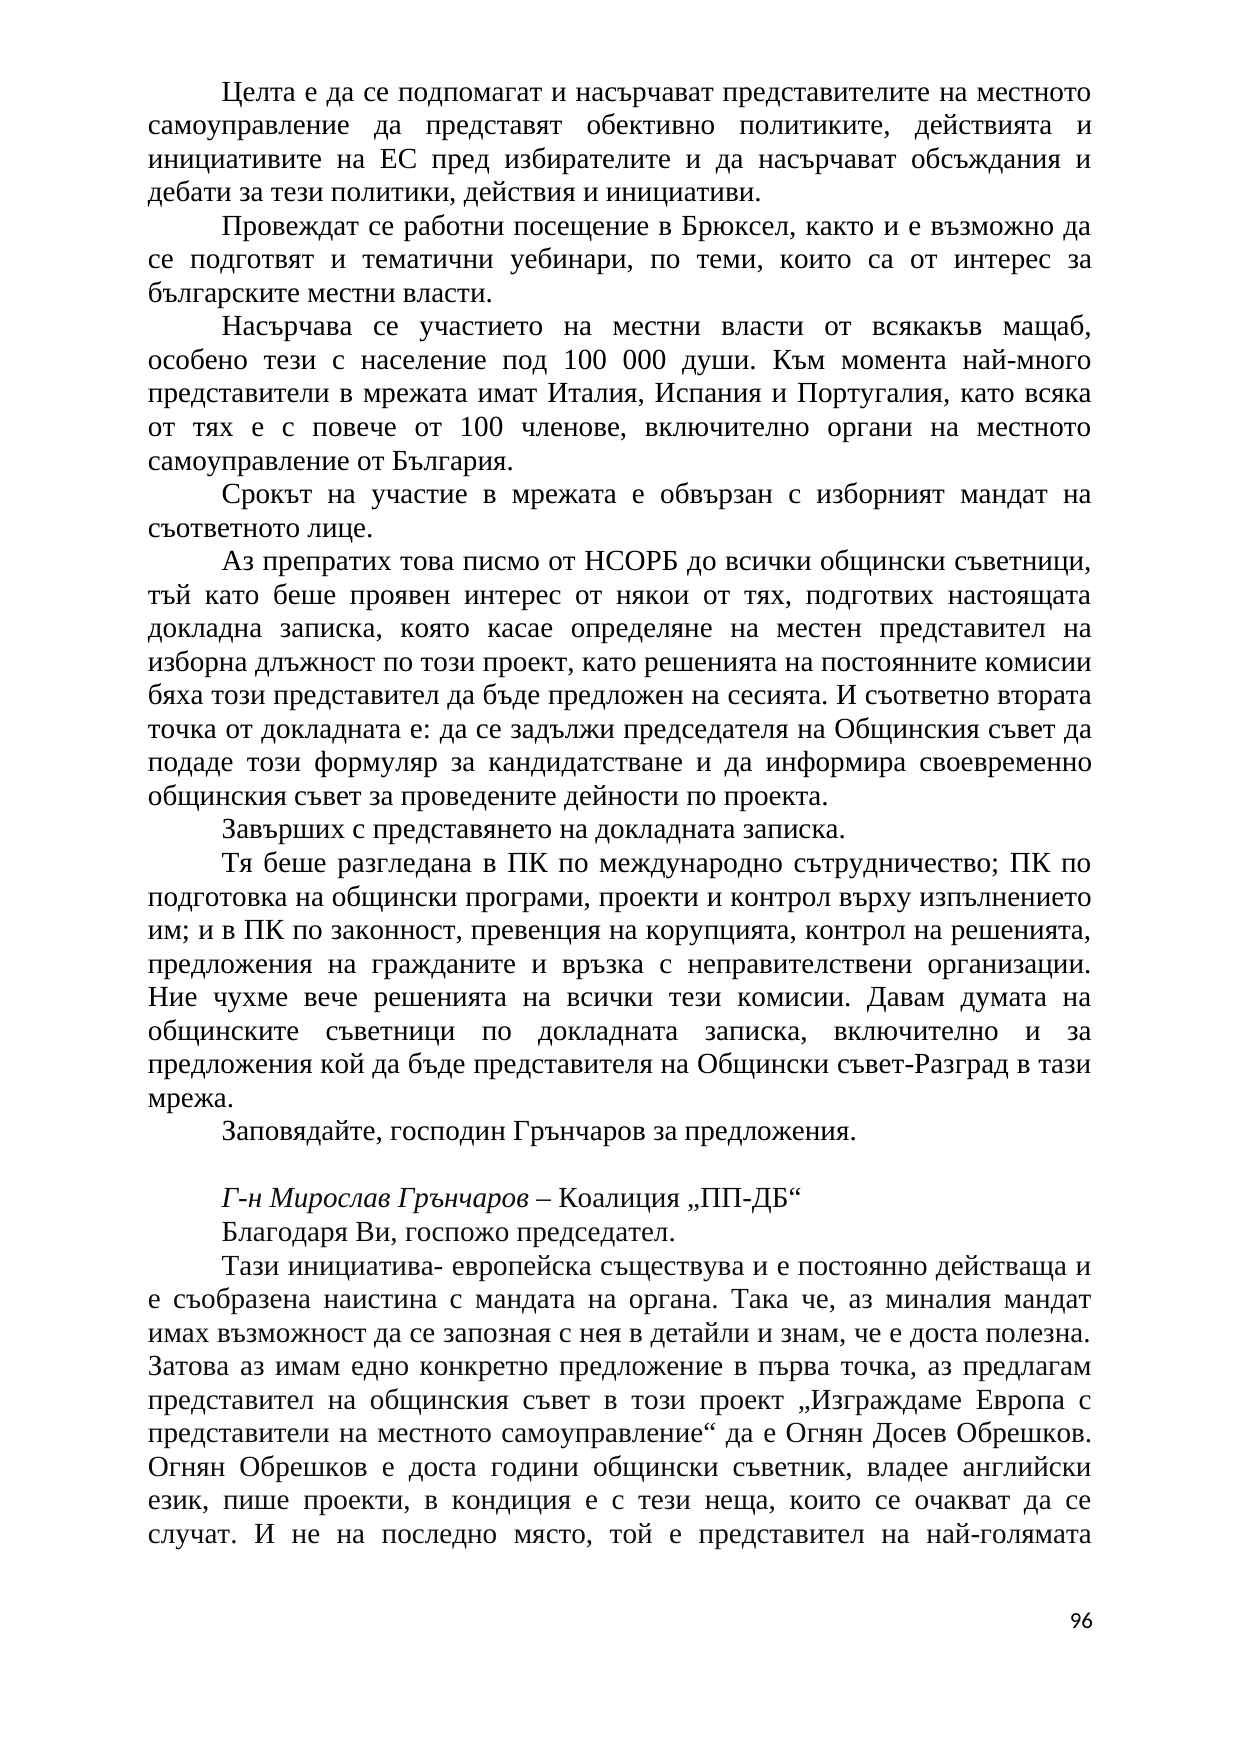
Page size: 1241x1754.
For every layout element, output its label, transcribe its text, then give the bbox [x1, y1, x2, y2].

text Заповядайте, господин Грънчаров за предложения. [148, 1113, 1093, 1147]
text Срокът на участие в мрежата е обвързан с изборният мандат на съответното лице. [148, 476, 1093, 543]
text Насърчава се участието на местни власти от всякакъв мащаб, особено тези с население под 100 000 души. Към момента най-много представители в мрежата имат Италия, Испания и Португалия, като всяка от тях е с повече от 100 членове, включително органи на местното самоуправление от България. [148, 308, 1093, 476]
text Г-н Мирослав Грънчаров – Коалиция „ПП-ДБ“ [148, 1181, 1093, 1214]
text Целта е да се подпомагат и насърчават представителите на местното самоуправление да представят обективно политиките, действията и инициативите на ЕС пред избирателите и да насърчават обсъждания и дебати за тези политики, действия и инициативи. [148, 74, 1093, 208]
text Благодаря Ви, госпожо председател. [148, 1214, 1093, 1248]
text Провеждат се работни посещение в Брюксел, както и е възможно да се подготвят и тематични уебинари, по теми, които са от интерес за българските местни власти. [148, 208, 1093, 308]
text Тази инициатива- европейска съществува и е постоянно действаща и е съобразена наистина с мандата на органа. Така че, аз миналия мандат имах възможност да се запозная с нея в детайли и знам, че е доста полезна. Затова аз имам едно конкретно предложение в първа точка, аз предлагам представител на общинския съвет в този проект „Изграждаме Европа с представители на местното самоуправление“ да е Огнян Досев Обрешков. Огнян Обрешков е доста години общински съветник, владее английски език, пише проекти, в кондиция е с тези неща, които се очакват да се случат. И не на последно място, той е представител на най-голямата [148, 1248, 1093, 1549]
text Аз препратих това писмо от НСОРБ до всички общински съветници, тъй като беше проявен интерес от някои от тях, подготвих настоящата докладна записка, която касае определяне на местен представител на изборна длъжност по този проект, като решенията на постоянните комисии бяха този представител да бъде предложен на сесията. И съответно втората точка от докладната е: да се задължи председателя на Общинския съвет да подаде този формуляр за кандидатстване и да информира своевременно общинския съвет за проведените дейности по проекта. [148, 543, 1093, 812]
text Завърших с представянето на докладната записка. [148, 812, 1093, 845]
text Тя беше разгледана в ПК по международно сътрудничество; ПК по подготовка на общински програми, проекти и контрол върху изпълнението им; и в ПК по законност, превенция на корупцията, контрол на решенията, предложения на гражданите и връзка с неправителствени организации. Ние чухме вече решенията на всички тези комисии. Давам думата на общинските съветници по докладната записка, включително и за предложения кой да бъде представителя на Общински съвет-Разград в тази мрежа. [148, 845, 1093, 1113]
